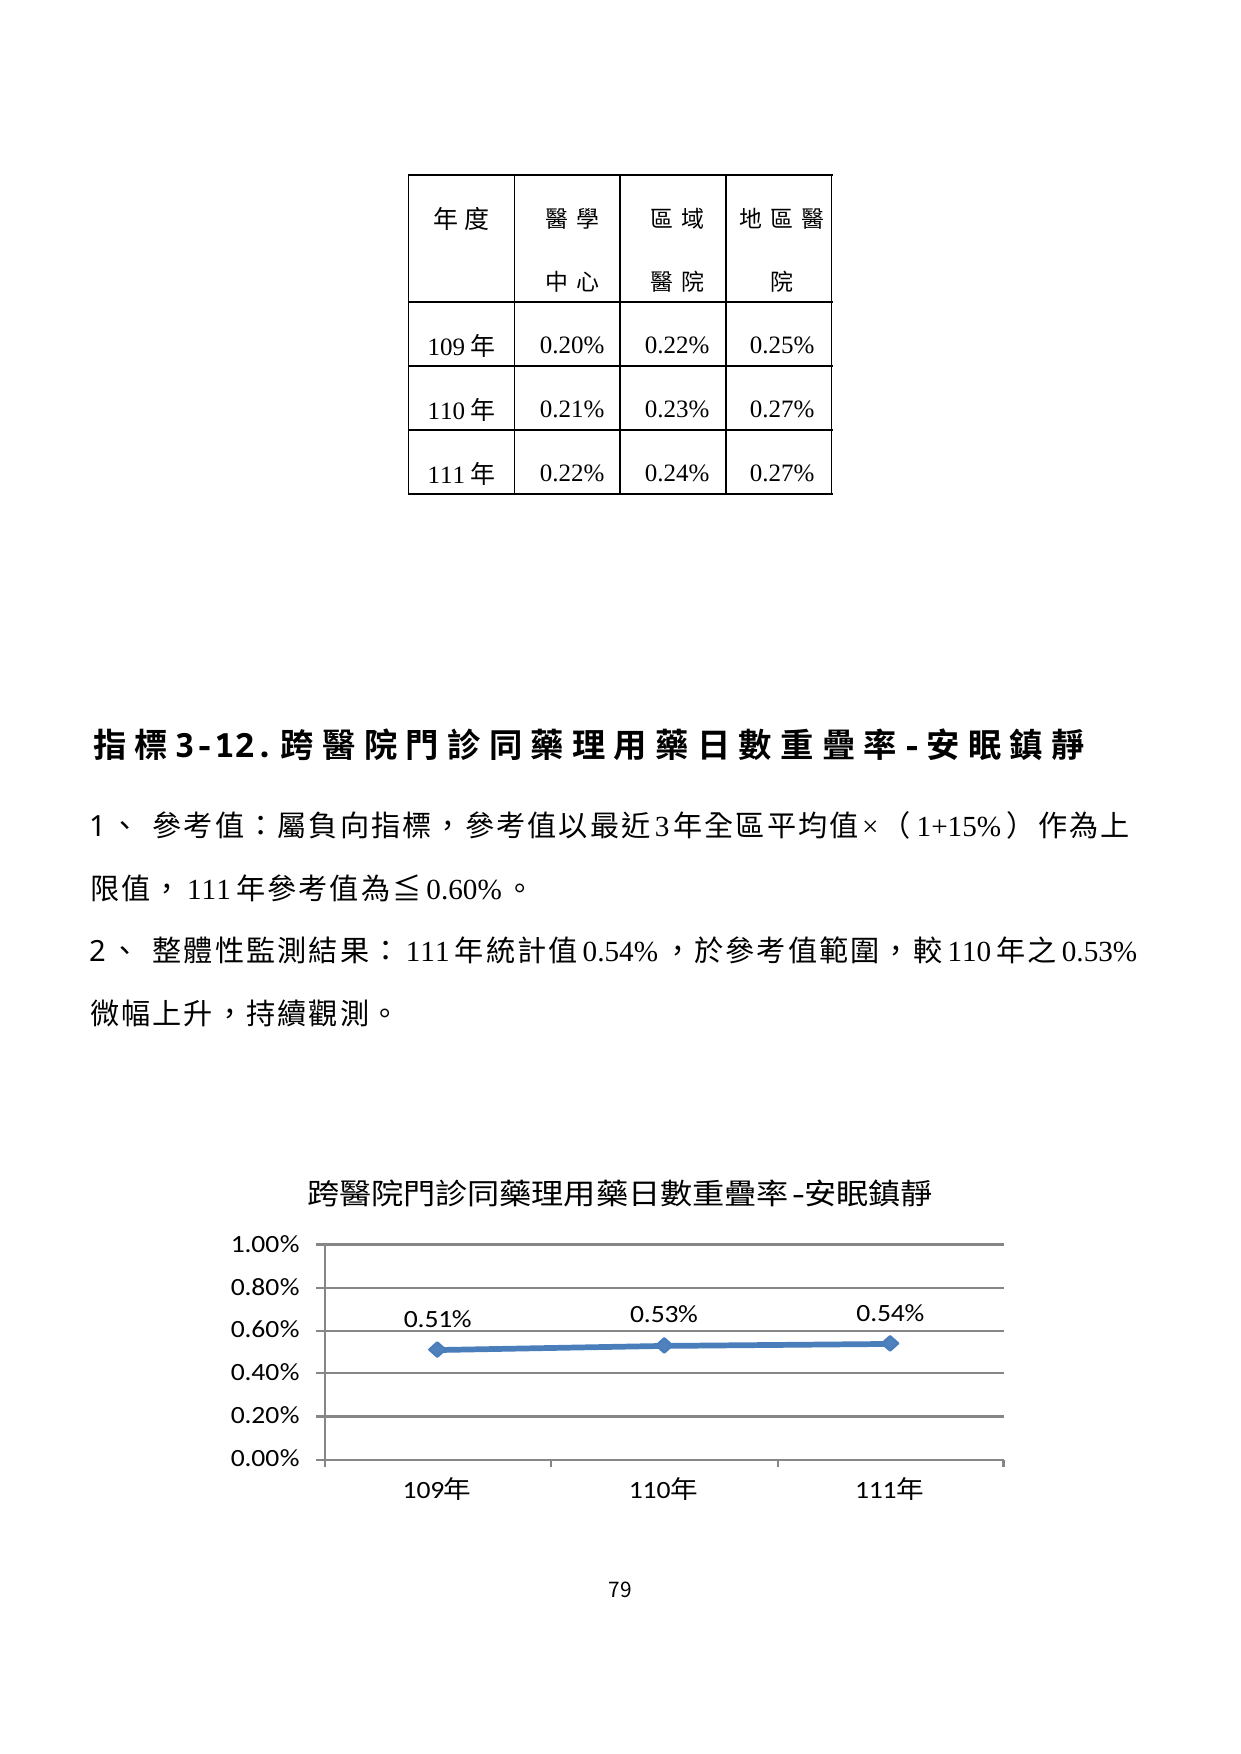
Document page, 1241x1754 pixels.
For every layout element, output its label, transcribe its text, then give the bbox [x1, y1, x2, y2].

table_header 地區醫院 [727, 176, 831, 301]
table_cell 0.22% [515, 431, 619, 493]
table_header 醫學中心 [515, 176, 619, 301]
table_cell 0.21% [515, 367, 619, 429]
table_cell 111年 [409, 431, 514, 493]
table_cell 0.24% [621, 431, 725, 493]
table_cell 109年 [409, 303, 514, 365]
subtitle 指標3-12.跨醫院門診同藥理用藥日數重疊率-安眠鎮靜 [89, 701, 1151, 763]
table_cell 0.27% [727, 367, 831, 429]
table_cell 0.27% [727, 431, 831, 493]
table_cell 0.23% [621, 367, 725, 429]
table_cell 0.22% [621, 303, 725, 365]
list 參考值：屬負向指標，參考值以最近3年全區平均值×（1+15%）作為上限值，111年參考值為≦0.60%。 [89, 782, 1145, 907]
table_cell 110年 [409, 367, 514, 429]
table_cell 0.25% [727, 303, 831, 365]
list 整體性監測結果：111年統計值0.54%，於參考值範圍，較110年之0.53%微幅上升，持續觀測。 [89, 907, 1145, 1032]
table_header 年度 [409, 176, 514, 301]
table_header 區域醫院 [621, 176, 725, 301]
table_cell 0.20% [515, 303, 619, 365]
